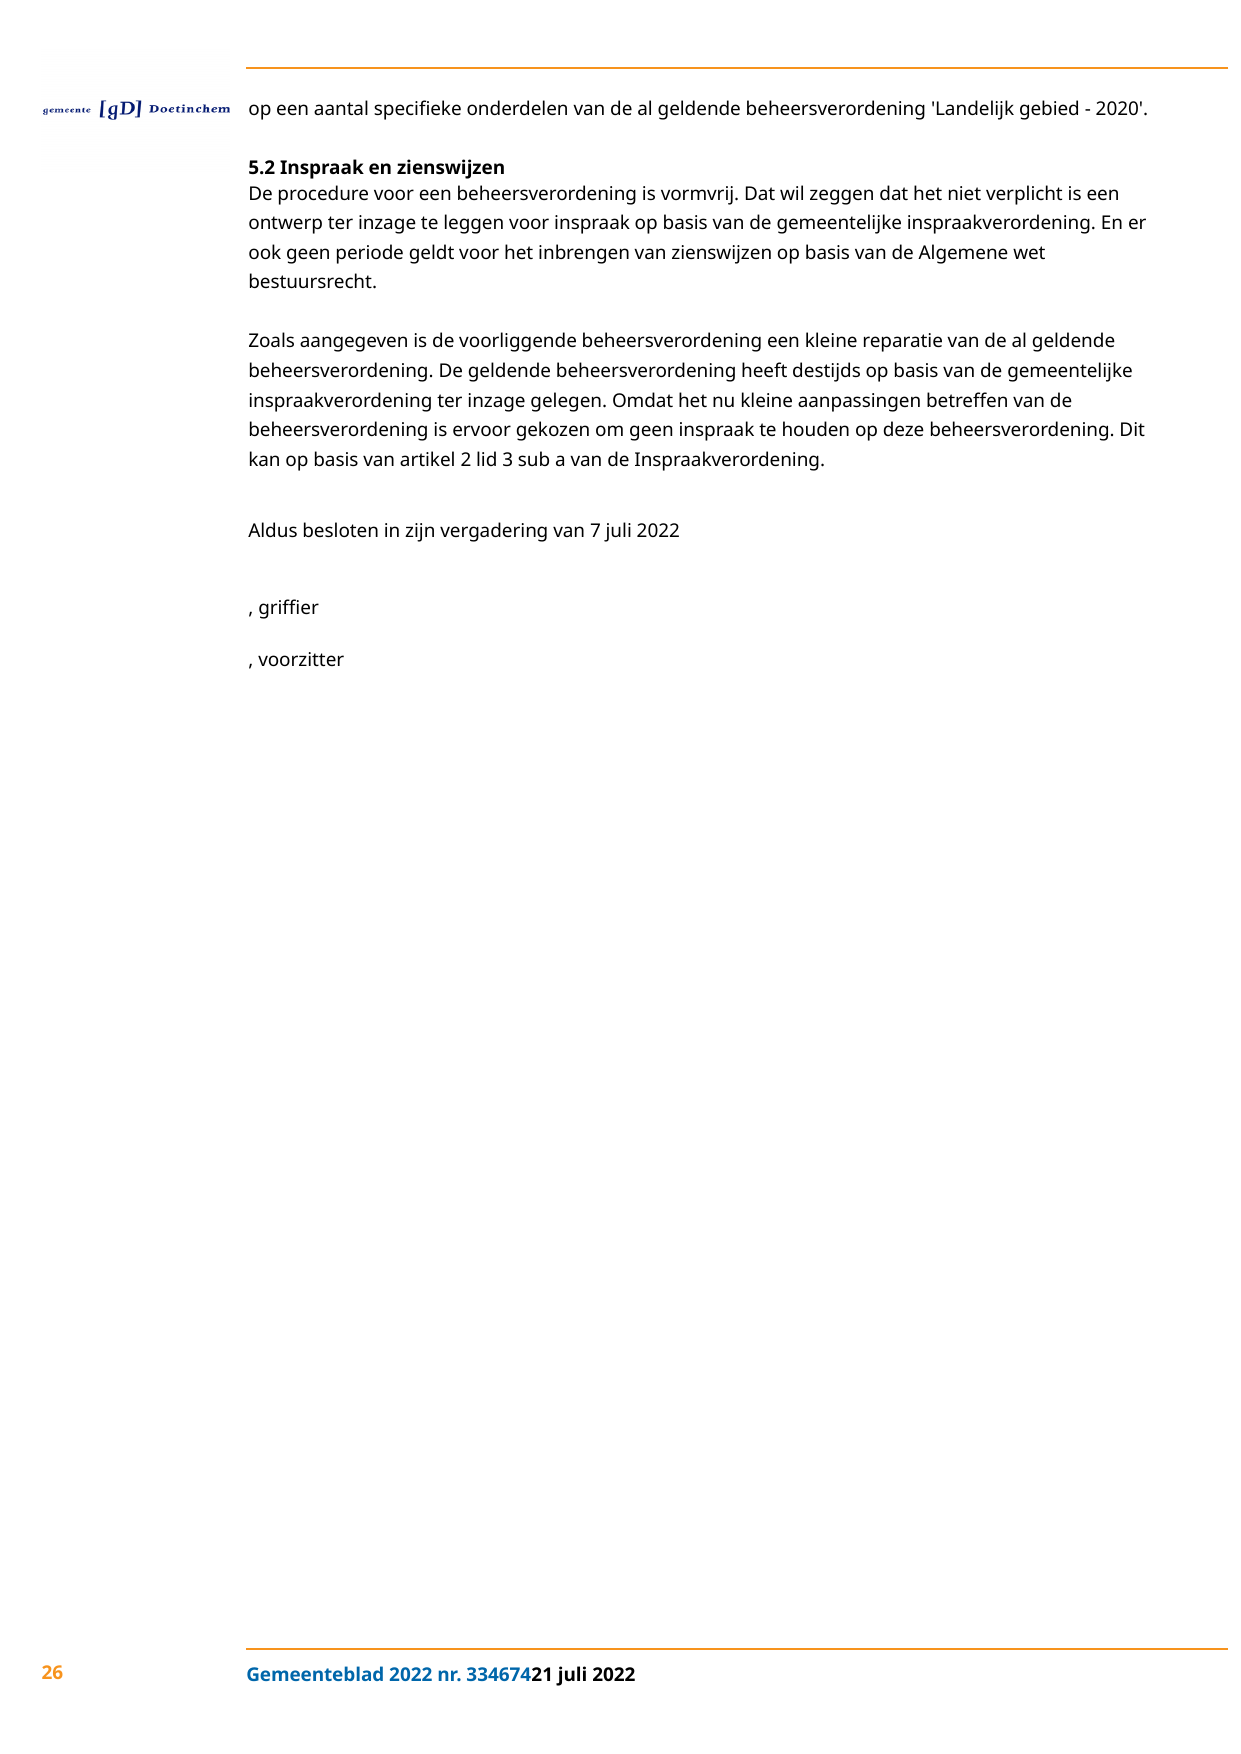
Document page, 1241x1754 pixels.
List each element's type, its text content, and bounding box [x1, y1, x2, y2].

picture [41, 47, 231, 172]
text Aldus besloten in zijn vergadering van 7 juli 2022 [248, 517, 1152, 543]
text , voorzitter [248, 646, 1152, 672]
text 5.2 Inspraak en zienswijzen [248, 154, 1152, 180]
text De procedure voor een beheersverordening is vormvrij. Dat wil zeggen dat het niet verplicht is een ontwerp ter inzage te leggen voor inspraak op basis van de gemeentelijke inspraakverordening. En er ook geen periode geldt voor het inbrengen van zienswijzen op basis van de Algemene wet bestuursrecht. [248, 180, 1152, 294]
text op een aantal specifieke onderdelen van de al geldende beheersverordening 'Landelijk gebied - 2020'. [248, 95, 1152, 121]
text Zoals aangegeven is de voorliggende beheersverordening een kleine reparatie van de al geldende beheersverordening. De geldende beheersverordening heeft destijds op basis van de gemeentelijke inspraakverordening ter inzage gelegen. Omdat het nu kleine aanpassingen betreffen van de beheersverordening is ervoor gekozen om geen inspraak te houden op deze beheersverordening. Dit kan op basis van artikel 2 lid 3 sub a van de Inspraakverordening. [248, 328, 1152, 472]
text , griffier [248, 594, 1152, 620]
